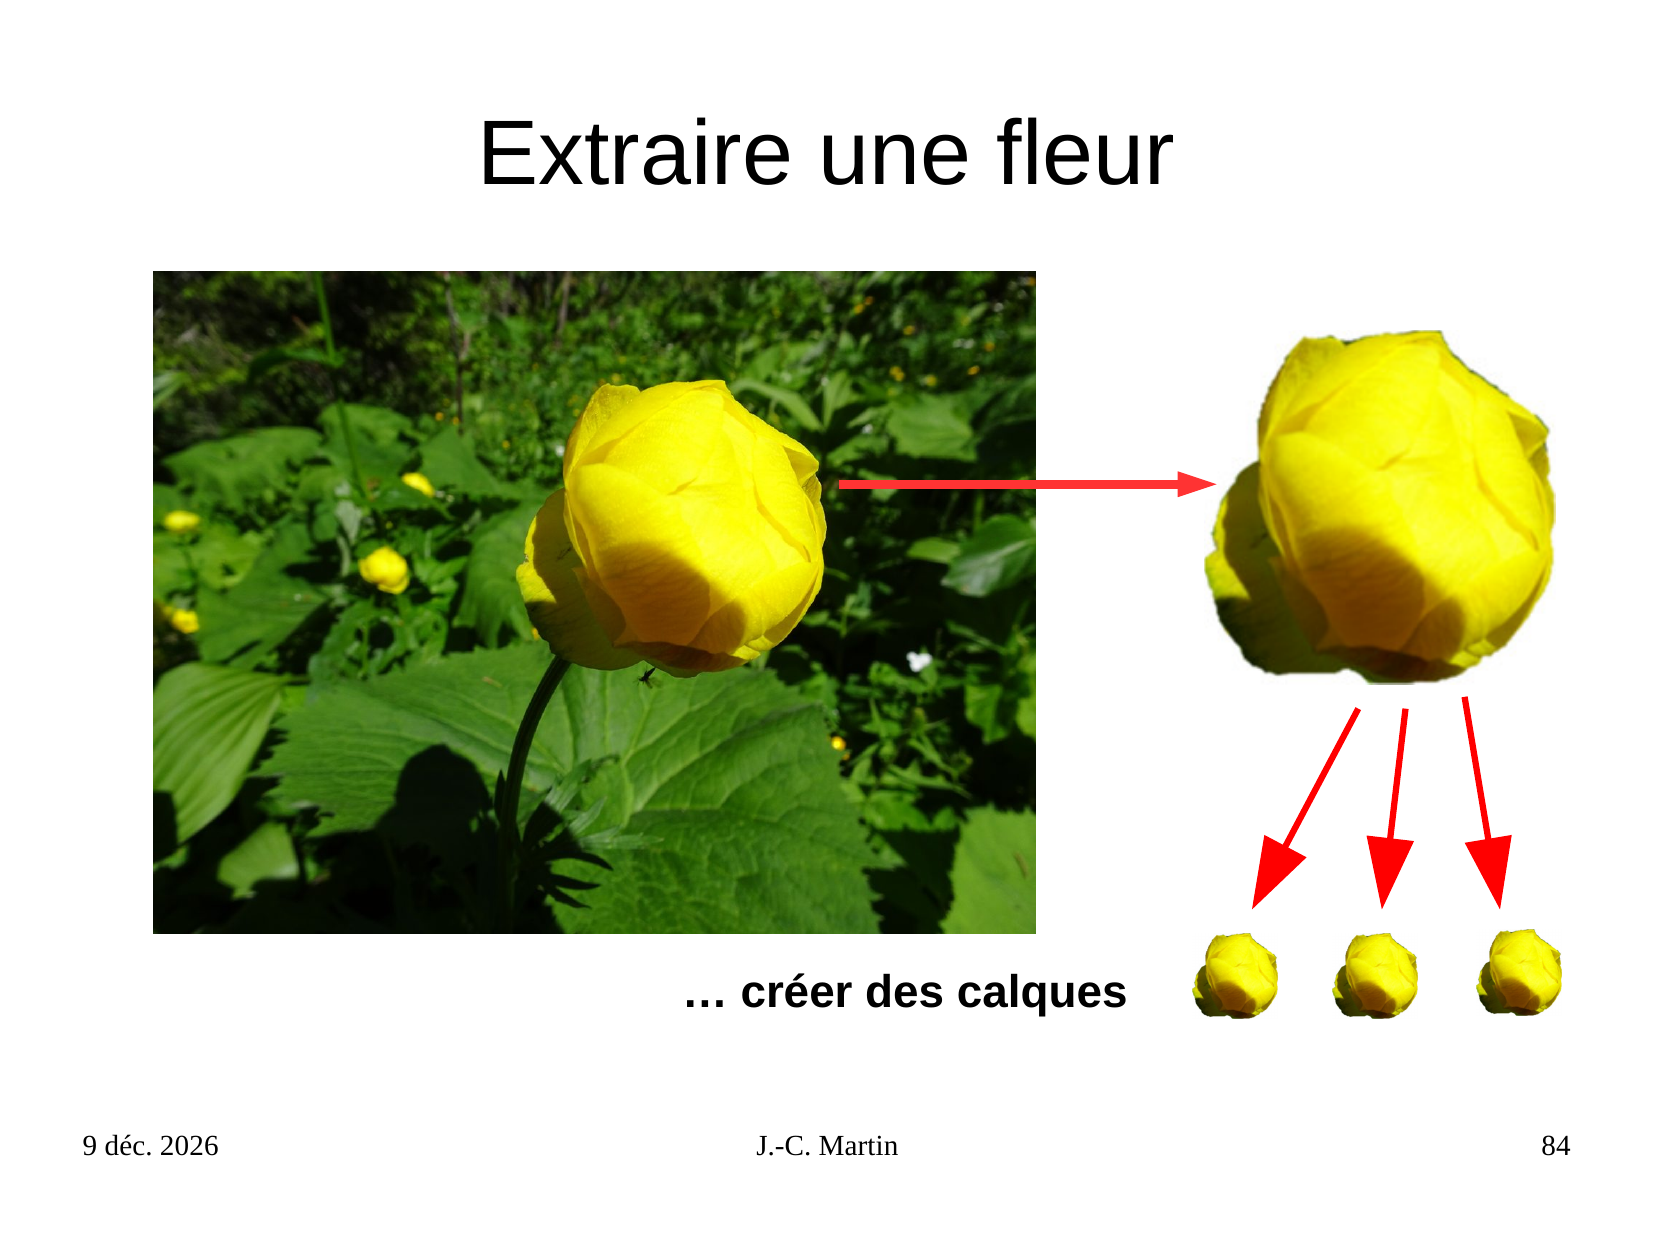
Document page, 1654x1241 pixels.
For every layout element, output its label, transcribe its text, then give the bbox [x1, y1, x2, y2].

picture [1204, 330, 1556, 686]
picture [1332, 933, 1418, 1019]
text_box … créer des calques [676, 967, 1134, 1016]
picture [1192, 933, 1278, 1019]
title Extraire une fleur [82, 49, 1571, 257]
picture [1476, 929, 1562, 1016]
picture [153, 271, 1036, 934]
